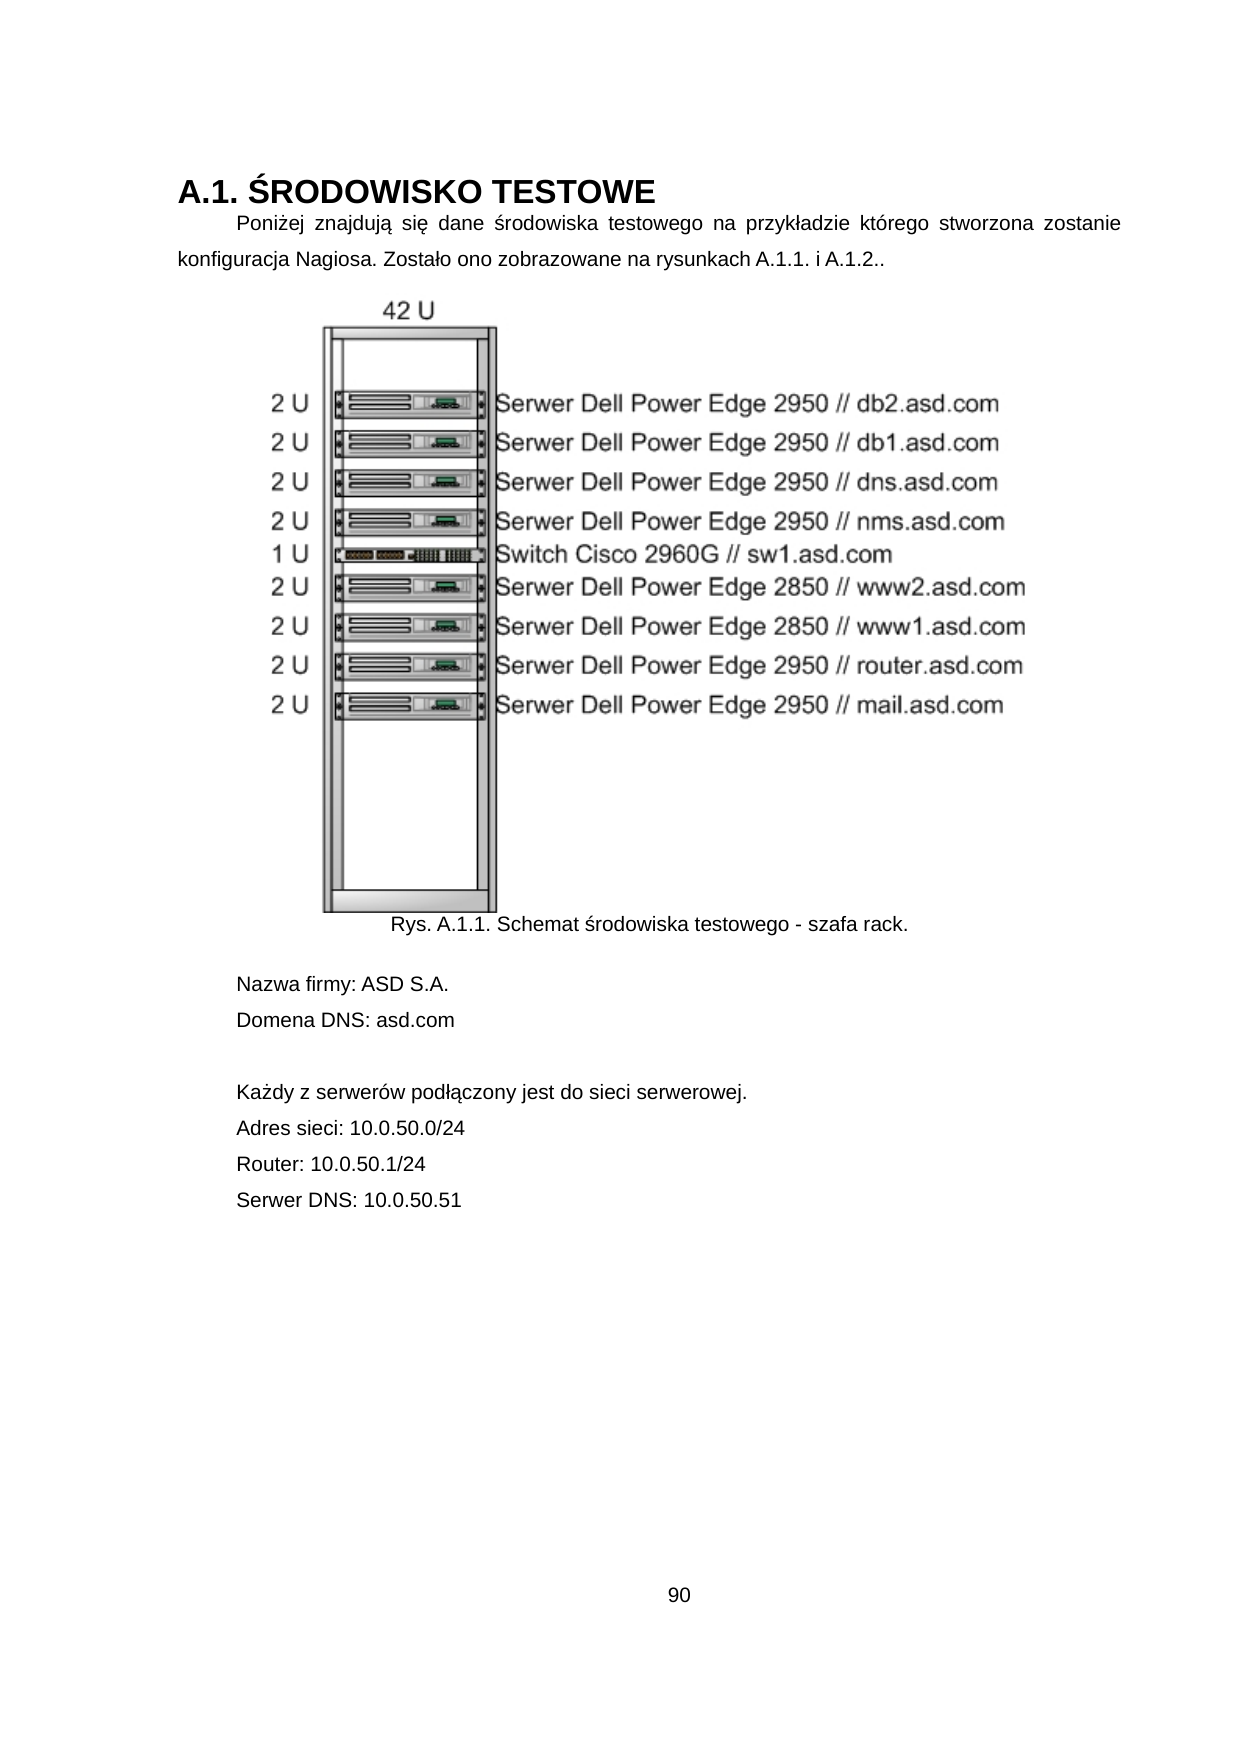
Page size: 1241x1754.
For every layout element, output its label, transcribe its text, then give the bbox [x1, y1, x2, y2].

text Serwer DNS: 10.0.50.51 [177, 1188, 1122, 1212]
text Domena DNS: asd.com [177, 1008, 1122, 1032]
text Router: 10.0.50.1/24 [177, 1152, 1122, 1176]
text Nazwa firmy: ASD S.A. [177, 972, 1122, 996]
text Poniżej znajdują się dane środowiska testowego na przykładzie którego stworzona zostanie konfiguracja Nagiosa. Zostało ono zobrazowane na rysunkach A.1.1. i A.1.2.. [177, 211, 1122, 271]
subtitle A.1. ŚRODOWISKO TESTOWE [177, 172, 1122, 211]
text Rys. A.1.1. Schemat środowiska testowego - szafa rack. [177, 283, 1122, 936]
text Adres sieci: 10.0.50.0/24 [177, 1116, 1122, 1140]
picture [271, 293, 1028, 913]
text Każdy z serwerów podłączony jest do sieci serwerowej. [177, 1080, 1122, 1104]
